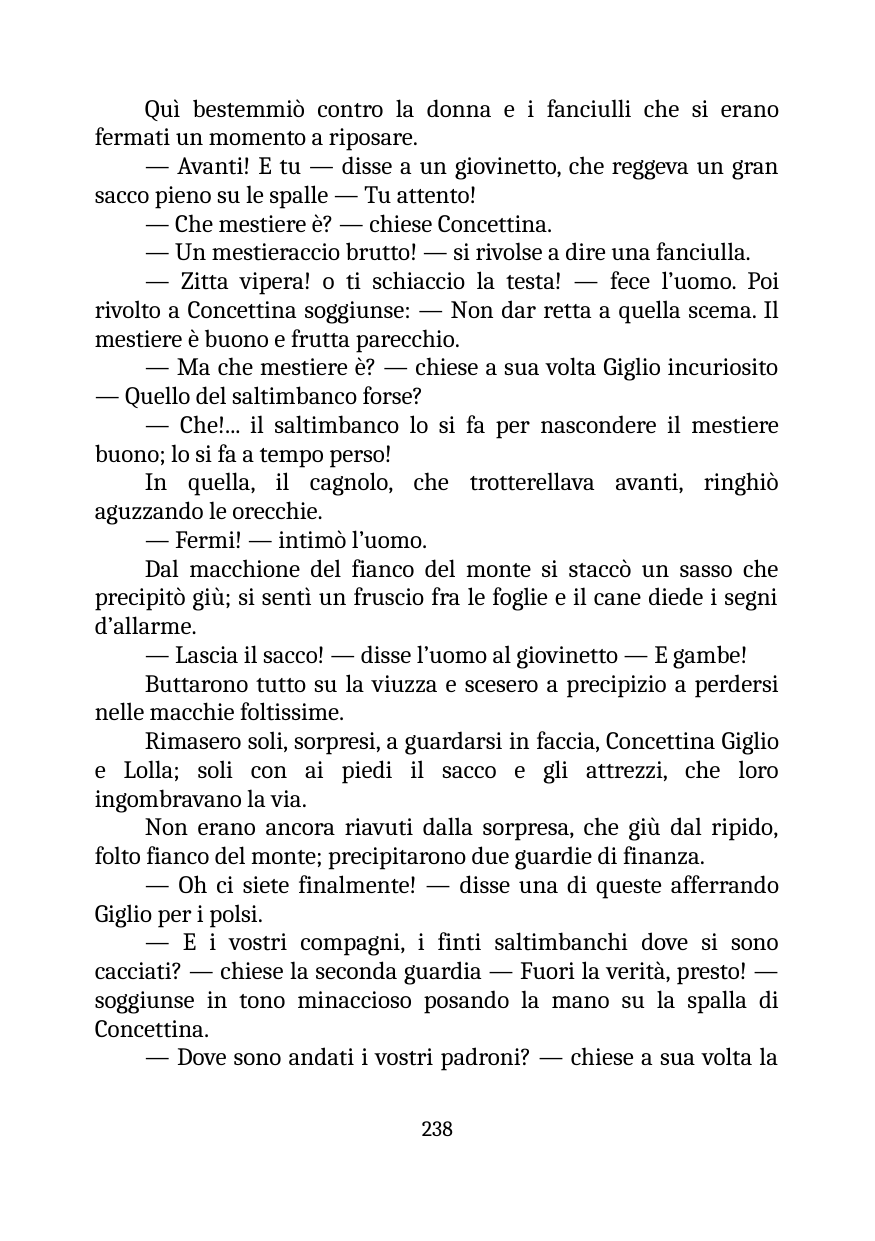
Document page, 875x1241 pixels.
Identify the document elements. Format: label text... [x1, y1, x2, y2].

text — Dove sono andati i vostri padroni? — chiese a sua volta la [94, 1043, 779, 1072]
text — Che mestiere è? — chiese Concettina. [94, 209, 779, 238]
text — E i vostri compagni, i finti saltimbanchi dove si sono cacciati? — chiese la seconda guardia — Fuori la verità, presto! — soggiunse in tono minaccioso posando la mano su la spalla di Concettina. [94, 928, 779, 1043]
text — Che!... il saltimbanco lo si fa per nascondere il mestiere buono; lo si fa a tempo perso! [94, 411, 779, 468]
text — Avanti! E tu — disse a un giovinetto, che reggeva un gran sacco pieno su le spalle — Tu attento! [94, 152, 779, 209]
text Buttarono tutto su la viuzza e scesero a precipizio a perdersi nelle macchie foltissime. [94, 669, 779, 727]
text — Fermi! — intimò l’uomo. [94, 526, 779, 554]
text — Zitta vipera! o ti schiaccio la testa! — fece l’uomo. Poi rivolto a Concettina soggiunse: — Non dar retta a quella scema. Il mestiere è buono e frutta parecchio. [94, 267, 779, 353]
text — Lascia il sacco! — disse l’uomo al giovinetto — E gambe! [94, 641, 779, 669]
text Non erano ancora riavuti dalla sorpresa, che giù dal ripido, folto fianco del monte; precipitarono due guardie di finanza. [94, 813, 779, 871]
text — Oh ci siete finalmente! — disse una di queste afferrando Giglio per i polsi. [94, 871, 779, 928]
text In quella, il cagnolo, che trotterellava avanti, ringhiò aguzzando le orecchie. [94, 468, 779, 526]
text — Un mestieraccio brutto! — si rivolse a dire una fanciulla. [94, 238, 779, 267]
text — Ma che mestiere è? — chiese a sua volta Giglio incuriosito — Quello del saltimbanco forse? [94, 353, 779, 411]
text Dal macchione del fianco del monte si staccò un sasso che precipitò giù; si sentì un fruscio fra le foglie e il cane diede i segni d’allarme. [94, 554, 779, 641]
text Quì bestemmiò contro la donna e i fanciulli che si erano fermati un momento a riposare. [94, 94, 779, 152]
text Rimasero soli, sorpresi, a guardarsi in faccia, Concettina Giglio e Lolla; soli con ai piedi il sacco e gli attrezzi, che loro ingombravano la via. [94, 727, 779, 813]
